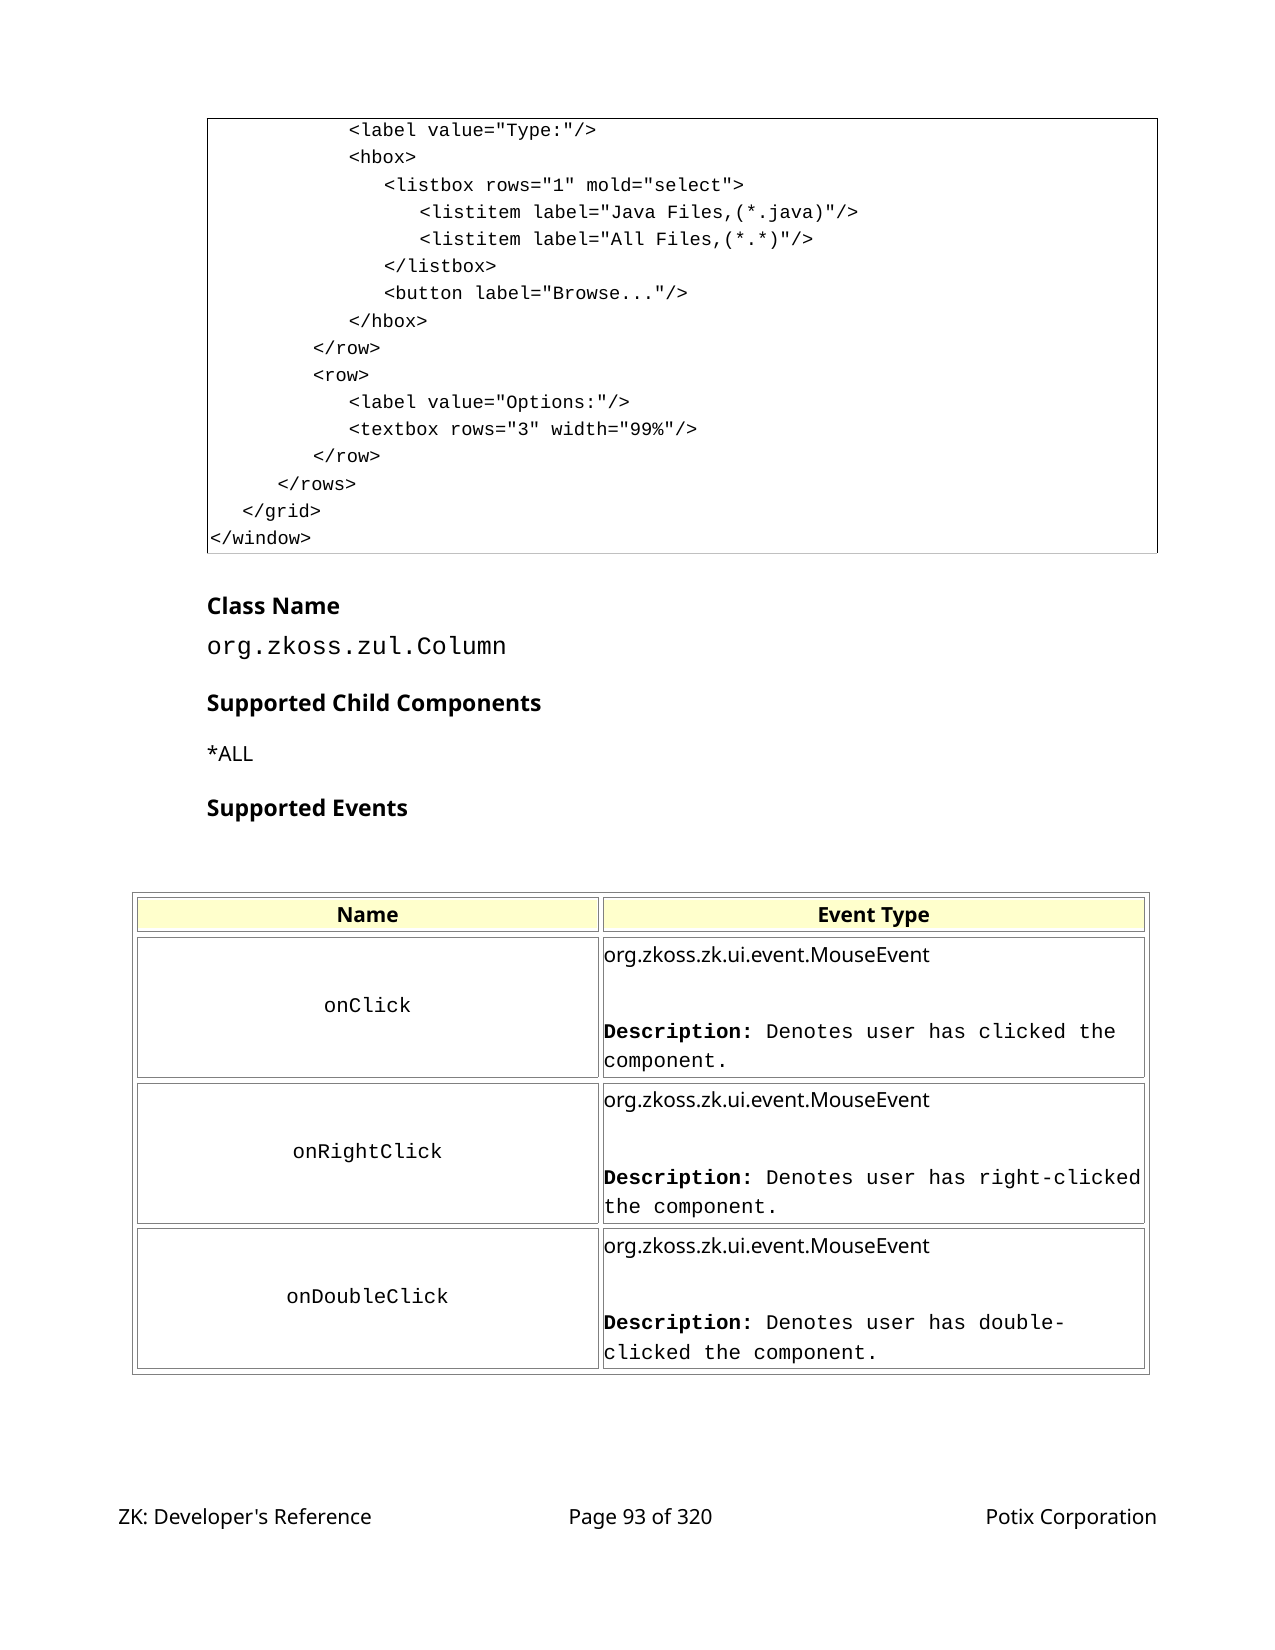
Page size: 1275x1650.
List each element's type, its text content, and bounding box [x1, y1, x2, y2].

text </hbox> [208, 308, 1157, 333]
table_cell org.zkoss.zk.ui.event.MouseEvent Description: Denotes user has double-clicked the component. [600, 1223, 1147, 1368]
text </rows> [208, 472, 1157, 496]
text </row> [208, 336, 1157, 360]
text </listbox> [208, 254, 1157, 278]
text <hbox> [208, 145, 1157, 169]
subtitle Supported Child Components [207, 687, 1157, 718]
table_cell onClick [134, 931, 600, 1077]
text <listitem label="All Files,(*.*)"/> [208, 227, 1157, 251]
text </window> [208, 526, 1157, 553]
text <button label="Browse..."/> [208, 281, 1157, 306]
text </row> [208, 444, 1157, 469]
table_header Event Type [600, 893, 1147, 931]
subtitle Class Name [207, 590, 1157, 621]
text <label value="Type:"/> [208, 119, 1157, 142]
table_header Name [134, 893, 600, 931]
text *ALL [207, 739, 1157, 767]
text <listitem label="Java Files,(*.java)"/> [208, 200, 1157, 224]
table_cell org.zkoss.zk.ui.event.MouseEvent Description: Denotes user has right-clicked the component. [600, 1077, 1147, 1223]
table_cell onDoubleClick [134, 1223, 600, 1368]
text org.zkoss.zul.Column [207, 633, 1157, 662]
text <label value="Options:"/> [208, 390, 1157, 414]
text </grid> [208, 499, 1157, 523]
text <textbox rows="3" width="99%"/> [208, 417, 1157, 441]
table_cell onRightClick [134, 1077, 600, 1223]
table_cell org.zkoss.zk.ui.event.MouseEvent Description: Denotes user has clicked the component. [600, 931, 1147, 1077]
text <row> [208, 363, 1157, 387]
text <listbox rows="1" mold="select"> [208, 172, 1157, 197]
subtitle Supported Events [207, 792, 1157, 823]
